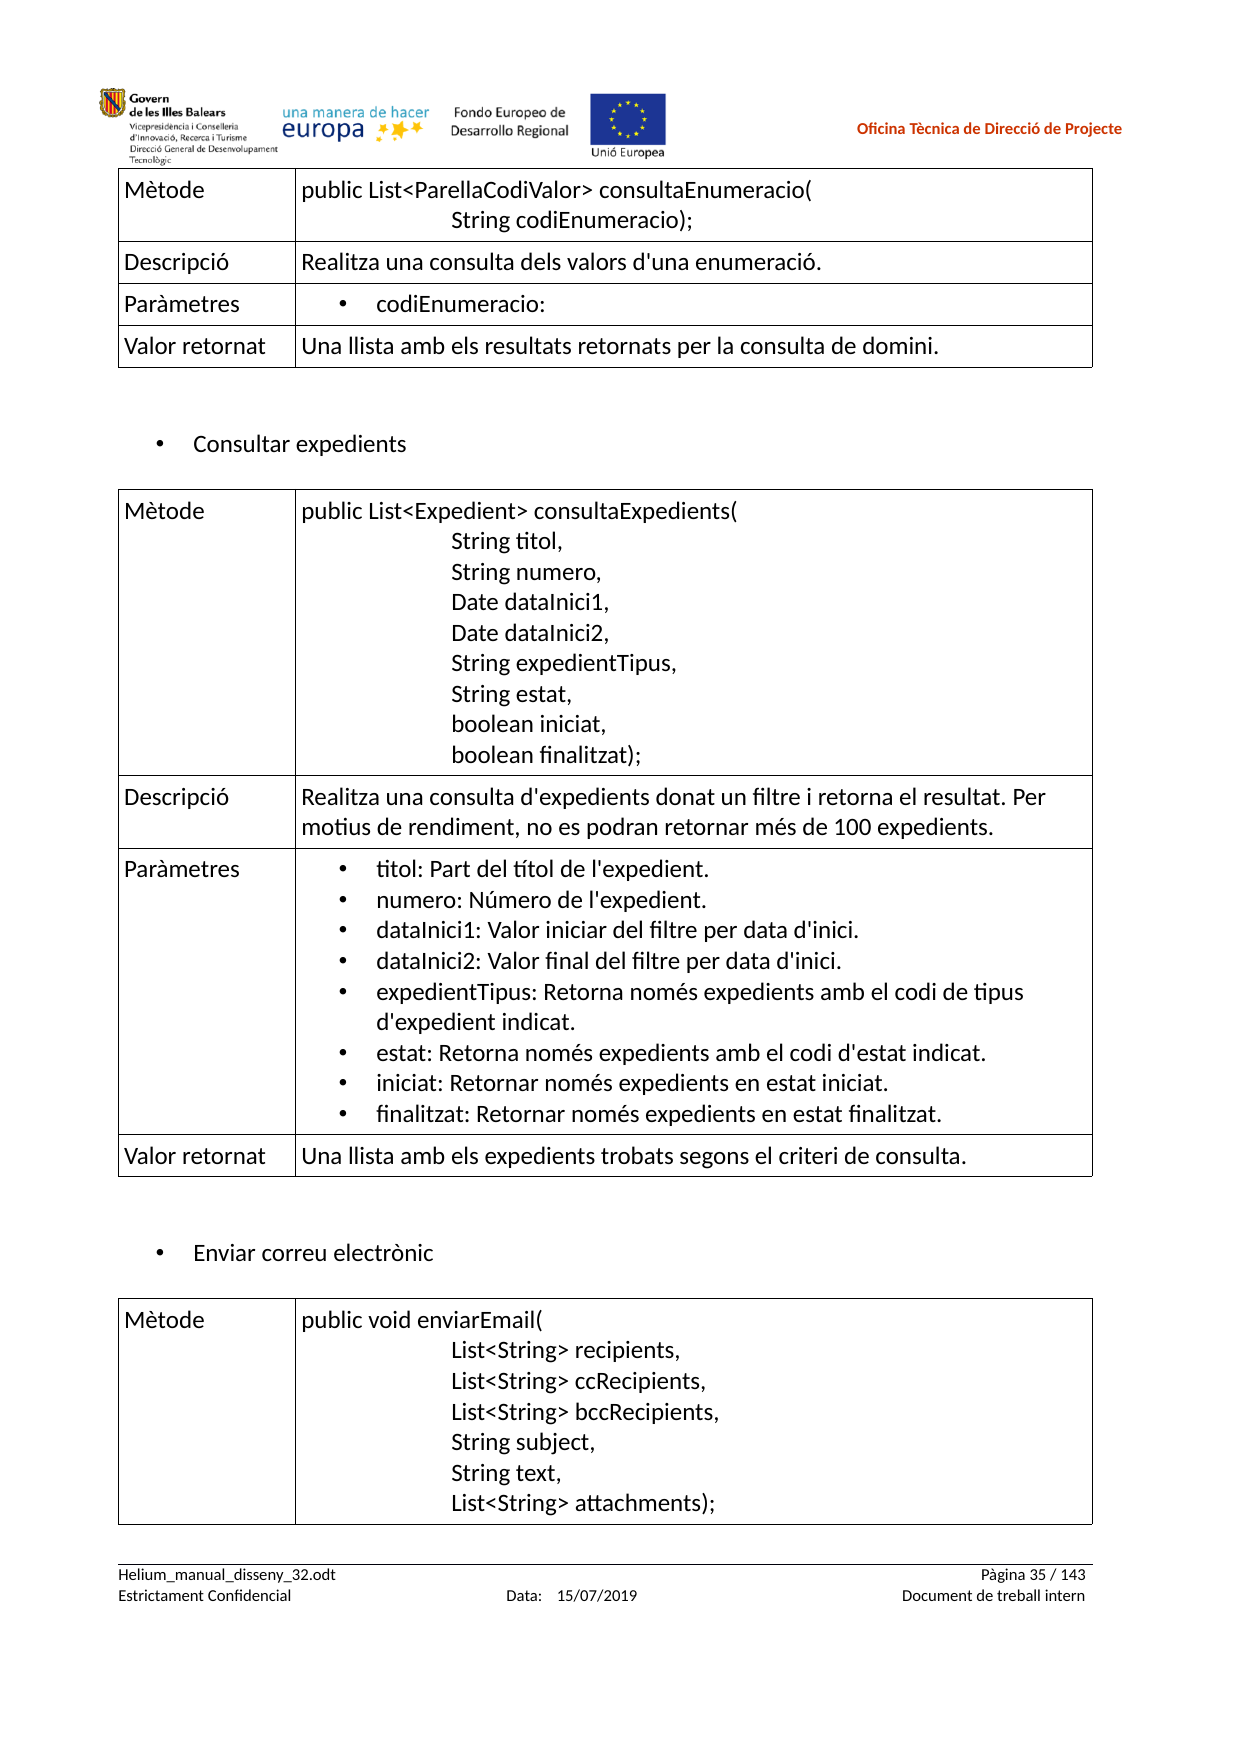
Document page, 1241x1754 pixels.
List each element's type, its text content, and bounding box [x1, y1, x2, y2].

table_cell Realitza una consulta dels valors d'una enumeració. [296, 242, 1092, 283]
list Consultar expedients [156, 428, 1122, 458]
table_cell Valor retornat [119, 326, 295, 367]
table_cell Paràmetres [119, 849, 295, 1134]
table_cell Una llista amb els resultats retornats per la consulta de domini. [296, 326, 1092, 367]
table_cell Descripció [119, 776, 295, 848]
table_cell Una llista amb els expedients trobats segons el criteri de consulta. [296, 1135, 1092, 1176]
table_cell Valor retornat [119, 1135, 295, 1176]
table_cell Descripció [119, 242, 295, 283]
table_header public List<Expedient> consultaExpedients( String titol, String numero, Date dataInici1, Date dataInici2, String expedientTipus, String estat, boolean iniciat, boolean finalitzat); [296, 490, 1092, 775]
table_header Mètode [119, 1299, 295, 1523]
picture [99, 87, 668, 166]
table_header public List<ParellaCodiValor> consultaEnumeracio( String codiEnumeracio); [296, 169, 1092, 241]
table_cell Paràmetres [119, 284, 295, 325]
list Enviar correu electrònic [156, 1237, 1122, 1268]
table_cell Realitza una consulta d'expedients donat un filtre i retorna el resultat. Per motius de rendiment, no es podran retornar més de 100 expedients. [296, 776, 1092, 848]
table_header Mètode [119, 490, 295, 775]
table_header Mètode [119, 169, 295, 241]
table_cell titol: Part del títol de l'expedient. numero: Número de l'expedient. dataInici1: Valor iniciar del filtre per data d'inici. dataInici2: Valor final del filtre per data d'inici. expedientTipus: Retorna només expedients amb el codi de tipus d'expedient indicat. estat: Retorna només expedients amb el codi d'estat indicat. iniciat: Retornar només expedients en estat iniciat. finalitzat: Retornar només expedients en estat finalitzat. [296, 849, 1092, 1134]
table_cell codiEnumeracio: [296, 284, 1092, 325]
table_header public void enviarEmail( List<String> recipients, List<String> ccRecipients, List<String> bccRecipients, String subject, String text, List<String> attachments); [296, 1299, 1092, 1523]
